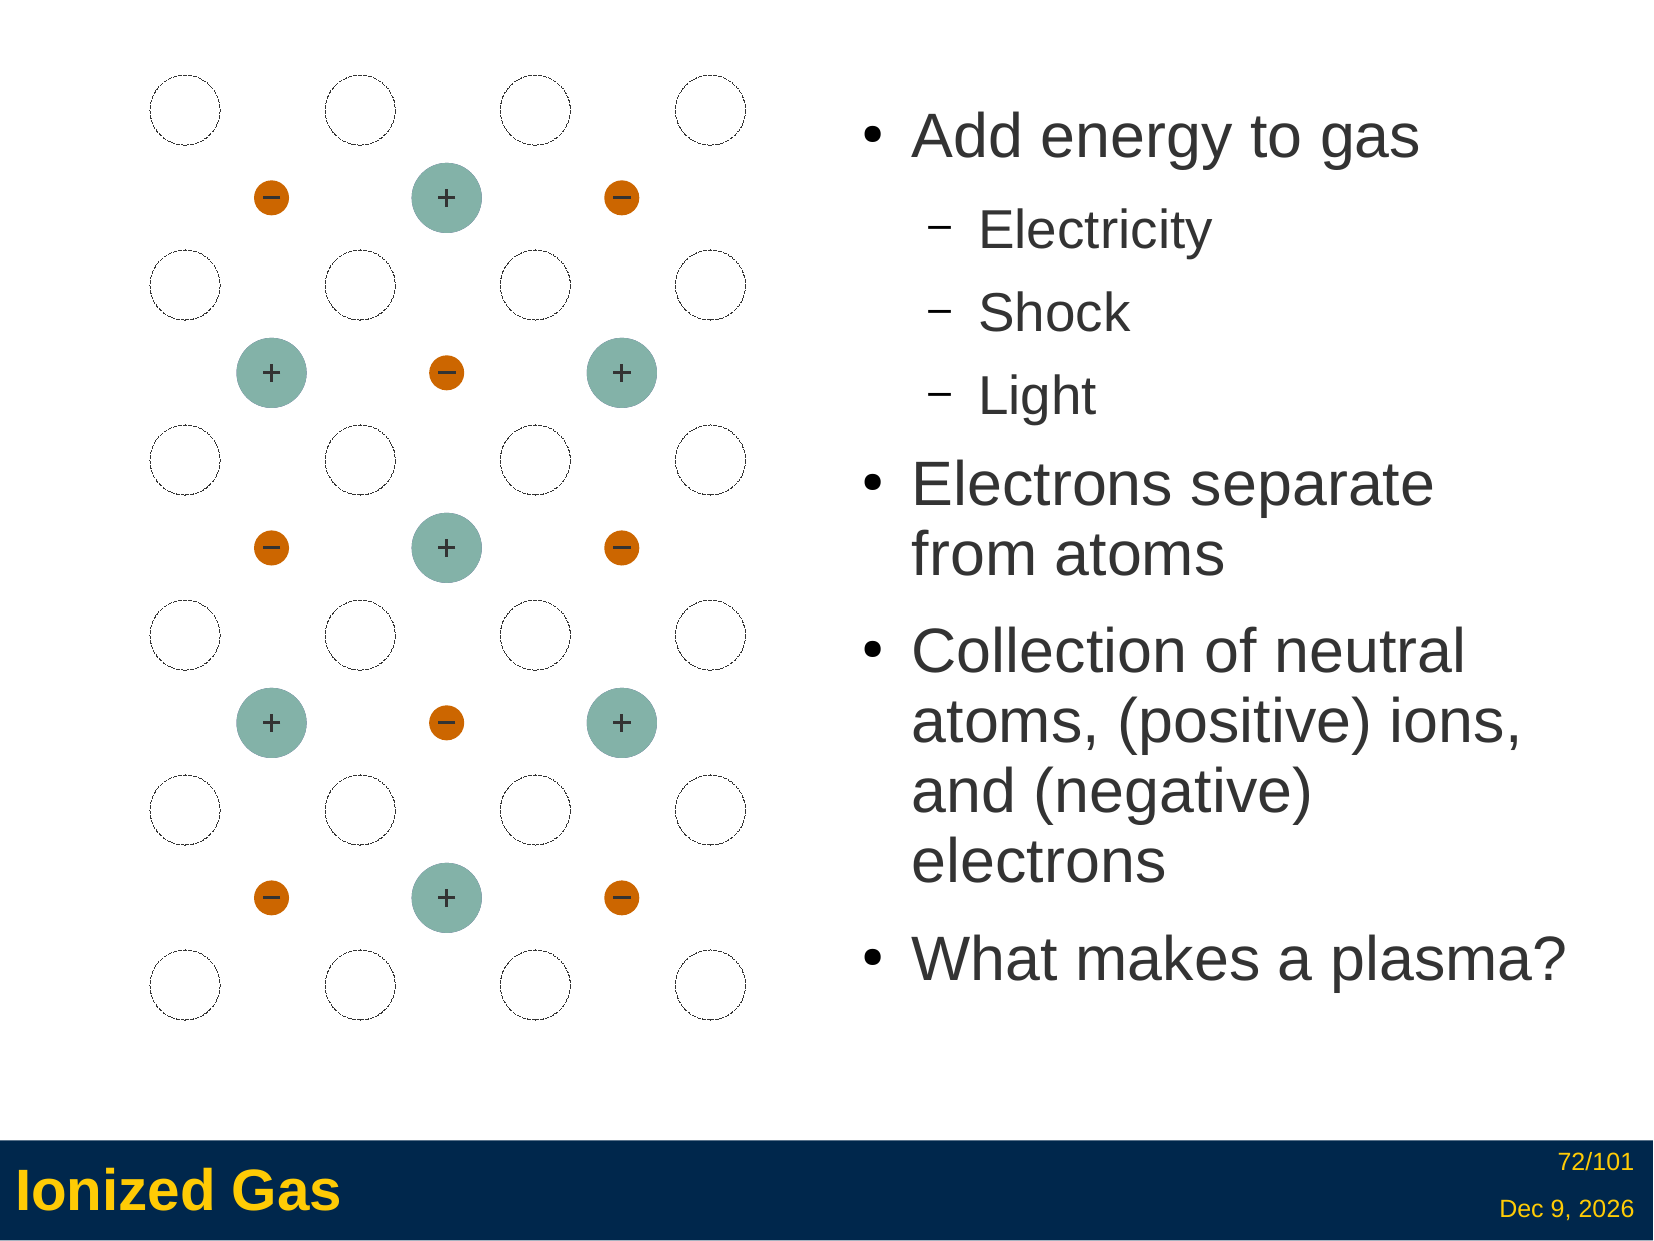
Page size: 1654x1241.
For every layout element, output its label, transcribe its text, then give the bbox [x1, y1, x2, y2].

title Ionized Gas [14, 1140, 1380, 1241]
text_box [253, 880, 290, 916]
text_box [429, 355, 465, 391]
text_box [253, 530, 290, 566]
text_box [586, 337, 657, 408]
text_box [236, 687, 307, 758]
text_box [586, 687, 657, 758]
text_box [253, 180, 290, 216]
text_box [411, 862, 482, 933]
list Add energy to gas Electricity Shock Light Electrons separate from atoms Collection of neutral atoms, (positive) ions, and (negative) electrons What makes a plasma? [845, 75, 1572, 1021]
text_box [411, 162, 482, 233]
text_box [604, 530, 640, 566]
text_box [604, 180, 640, 216]
text_box [429, 705, 465, 741]
text_box [604, 880, 640, 916]
text_box [411, 512, 482, 583]
text_box [236, 337, 307, 408]
